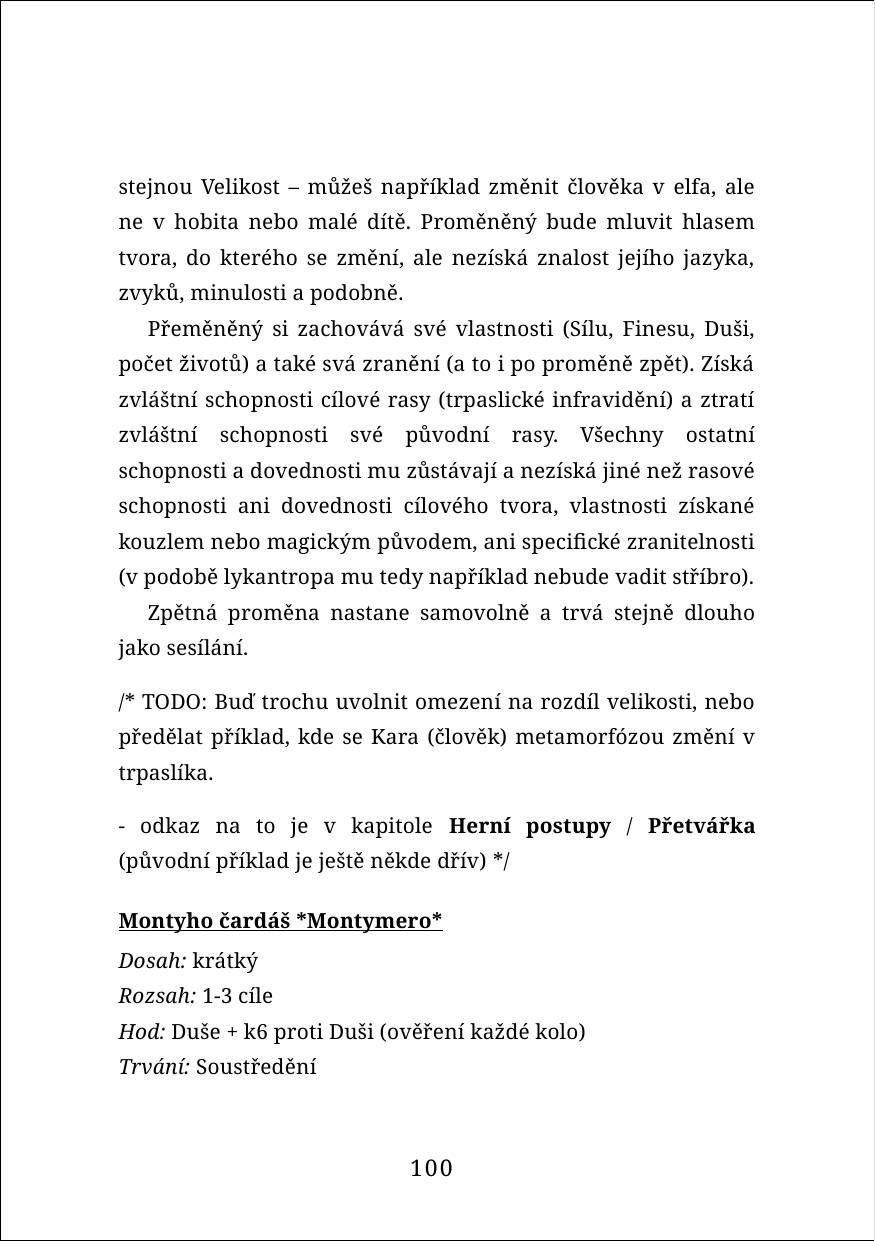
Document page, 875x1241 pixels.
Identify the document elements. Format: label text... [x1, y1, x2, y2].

text - odkaz na to je v kapitole Herní postupy / Přetvářka (původní příklad je ještě někde dřív) */ [118, 811, 756, 875]
subtitle Montyho čardáš *Montymero* [118, 906, 756, 934]
text /* TODO: Buď trochu uvolnit omezení na rozdíl velikosti, nebo předělat příklad, kde se Kara (člověk) metamorfózou změní v trpaslíka. [118, 687, 756, 786]
text stejnou Velikost – můžeš například změnit člověka v elfa, ale ne v hobita nebo malé dítě. Proměněný bude mluvit hlasem tvora, do kterého se změní, ale nezíská znalost jejího jazyka, zvyků, minulosti a podobně. Přeměněný si zachovává své vlastnosti (Sílu, Finesu, Duši, počet životů) a také svá zranění (a to i po proměně zpět). Získá zvláštní schopnosti cílové rasy (trpaslické infravidění) a ztratí zvláštní schopnosti své původní rasy. Všechny ostatní schopnosti a dovednosti mu zůstávají a nezíská jiné než rasové schopnosti ani dovednosti cílového tvora, vlastnosti získané kouzlem nebo magickým původem, ani specifické zranitelnosti (v podobě lykantropa mu tedy například nebude vadit stříbro). Zpětná proměna nastane samovolně a trvá stejně dlouho jako sesílání. [118, 172, 756, 662]
text Dosah: krátký Rozsah: 1-3 cíle Hod: Duše + k6 proti Duši (ověření každé kolo) Trvání: Soustředění [118, 946, 756, 1081]
